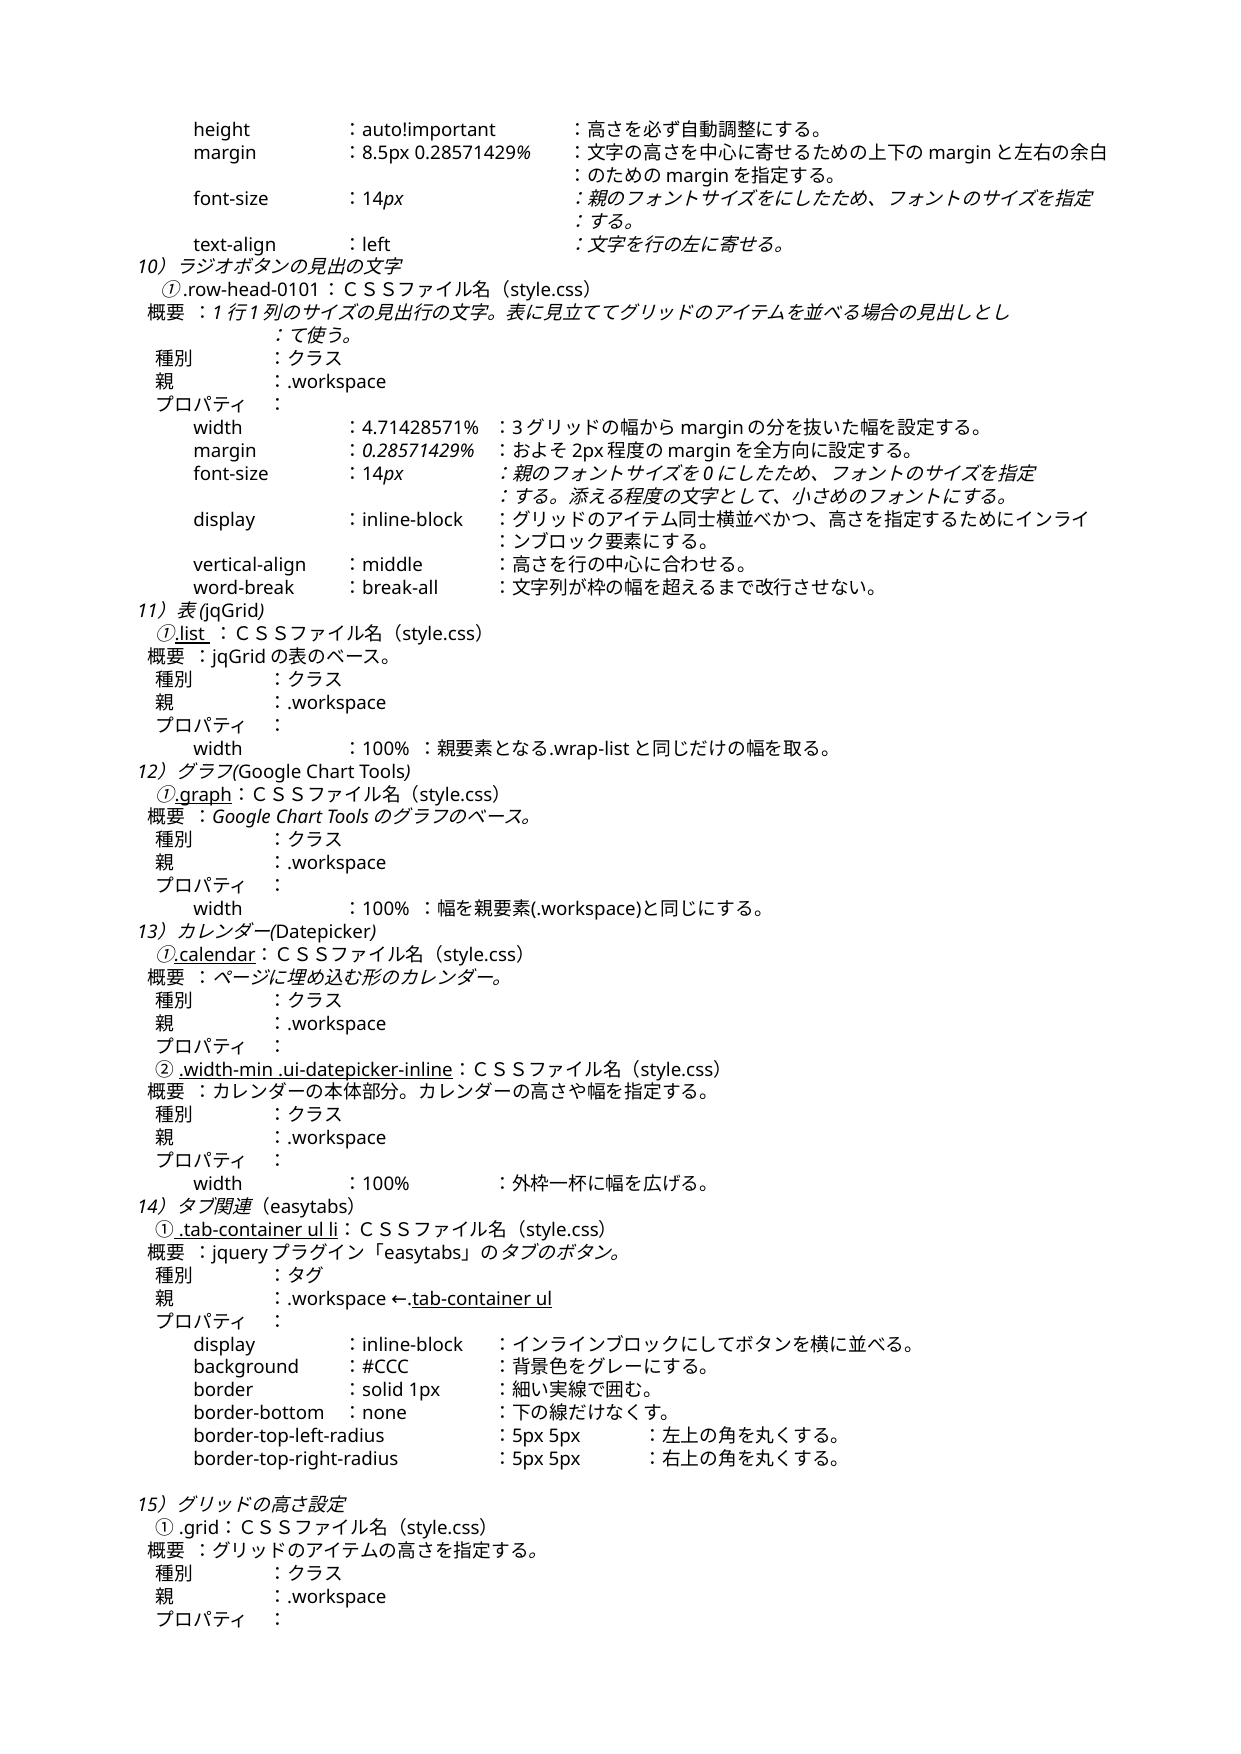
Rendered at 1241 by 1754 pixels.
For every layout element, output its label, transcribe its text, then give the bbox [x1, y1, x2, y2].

text border-top-left-radius ：5px 5px ：左上の角を丸くする。 [118, 1424, 1122, 1447]
text 12）グラフ(Google Chart Tools) [118, 760, 1122, 783]
text プロパティ ： [118, 1035, 1122, 1058]
text 親 ：.workspace [118, 370, 1122, 393]
text height ：auto!important ：高さを必ず自動調整にする。 margin ：8.5px 0.28571429% ：文字の高さを中心に寄せるための上下のmarginと左右の余白 [118, 118, 1122, 164]
text 親 ：.workspace [118, 1012, 1122, 1035]
text 14）タブ関連（easytabs） [118, 1195, 1122, 1218]
text 種別 ：タグ [118, 1264, 1122, 1287]
text 親 ：.workspace [118, 851, 1122, 874]
text 15）グリッドの高さ設定 [118, 1493, 1122, 1516]
text プロパティ ： [118, 1608, 1122, 1631]
text 概要 ：グリッドのアイテムの高さを指定する。 [118, 1539, 1122, 1562]
text ② .width-min .ui-datepicker-inline：ＣＳＳファイル名（style.css） [118, 1058, 1122, 1081]
text ① .grid：ＣＳＳファイル名（style.css） [118, 1516, 1122, 1539]
text 親 ：.workspace ←.tab-container ul [118, 1287, 1122, 1310]
text margin ：0.28571429% ：およそ2px程度のmarginを全方向に設定する。 [118, 439, 1122, 462]
text ：のためのmarginを指定する。 [118, 164, 1122, 187]
text word-break ：break-all ：文字列が枠の幅を超えるまで改行させない。 [118, 576, 1122, 599]
text プロパティ ： [118, 393, 1122, 416]
text 親 ：.workspace [118, 1126, 1122, 1149]
text 概要 ：jqGridの表のベース。 [118, 645, 1122, 668]
text 種別 ：クラス [118, 828, 1122, 851]
text 13）カレンダー(Datepicker) [118, 920, 1122, 943]
text text-align ：left ：文字を行の左に寄せる。 [118, 233, 1122, 256]
text 概要 ：ページに埋め込む形のカレンダー。 [118, 966, 1122, 989]
text border ：solid 1px ：細い実線で囲む。 [118, 1378, 1122, 1401]
text 11）表 (jqGrid) [118, 599, 1122, 622]
text 親 ：.workspace [118, 1585, 1122, 1608]
text 種別 ：クラス [118, 668, 1122, 691]
text ① .tab-container ul li：ＣＳＳファイル名（style.css） [118, 1218, 1122, 1241]
text width ：100% ：外枠一杯に幅を広げる。 [118, 1172, 1122, 1195]
text プロパティ ： [118, 1310, 1122, 1333]
text ：て使う。 [118, 324, 1122, 347]
text display ：inline-block ：グリッドのアイテム同士横並べかつ、高さを指定するためにインライ [118, 508, 1122, 531]
text background ：#CCC ：背景色をグレーにする。 [118, 1356, 1122, 1378]
text display ：inline-block ：インラインブロックにしてボタンを横に並べる。 [118, 1333, 1122, 1356]
text ①.graph：ＣＳＳファイル名（style.css） [118, 783, 1122, 806]
text ：する。 [118, 210, 1122, 233]
text ①.calendar：ＣＳＳファイル名（style.css） [118, 943, 1122, 966]
text 概要 ：1行1列のサイズの見出行の文字。表に見立ててグリッドのアイテムを並べる場合の見出しとし [118, 301, 1122, 324]
text font-size ：14px ：親のフォントサイズをにしたため、フォントのサイズを指定 [118, 187, 1122, 210]
text border-top-right-radius ：5px 5px ：右上の角を丸くする。 [118, 1447, 1122, 1470]
text プロパティ ： [118, 1149, 1122, 1172]
text ：ンブロック要素にする。 [118, 531, 1122, 553]
text 概要 ：カレンダーの本体部分。カレンダーの高さや幅を指定する。 [118, 1081, 1122, 1103]
text width ：100% ：幅を親要素(.workspace)と同じにする。 [118, 897, 1122, 920]
text 種別 ：クラス [118, 989, 1122, 1012]
text 概要 ：jqueryプラグイン「easytabs」のタブのボタン。 [118, 1241, 1122, 1264]
text 親 ：.workspace [118, 691, 1122, 714]
text 10）ラジオボタンの見出の文字 [118, 256, 1122, 278]
text ① .row-head-0101 ：ＣＳＳファイル名（style.css） [118, 278, 1122, 301]
text 種別 ：クラス [118, 347, 1122, 370]
text プロパティ ： [118, 874, 1122, 897]
text ：する。添える程度の文字として、小さめのフォントにする。 [118, 485, 1122, 508]
text border-bottom ：none ：下の線だけなくす。 [118, 1401, 1122, 1424]
text 概要 ：Google Chart Toolsのグラフのベース。 [118, 806, 1122, 828]
text vertical-align ：middle ：高さを行の中心に合わせる。 [118, 553, 1122, 576]
text width ：4.71428571% ：3グリッドの幅からmarginの分を抜いた幅を設定する。 [118, 416, 1122, 439]
text font-size ：14px ：親のフォントサイズを0にしたため、フォントのサイズを指定 [118, 462, 1122, 485]
text 種別 ：クラス [118, 1103, 1122, 1126]
text プロパティ ： [118, 714, 1122, 737]
text 種別 ：クラス [118, 1562, 1122, 1585]
text width ：100% ：親要素となる.wrap-listと同じだけの幅を取る。 [118, 737, 1122, 760]
text ①.list ：ＣＳＳファイル名（style.css） [118, 622, 1122, 645]
